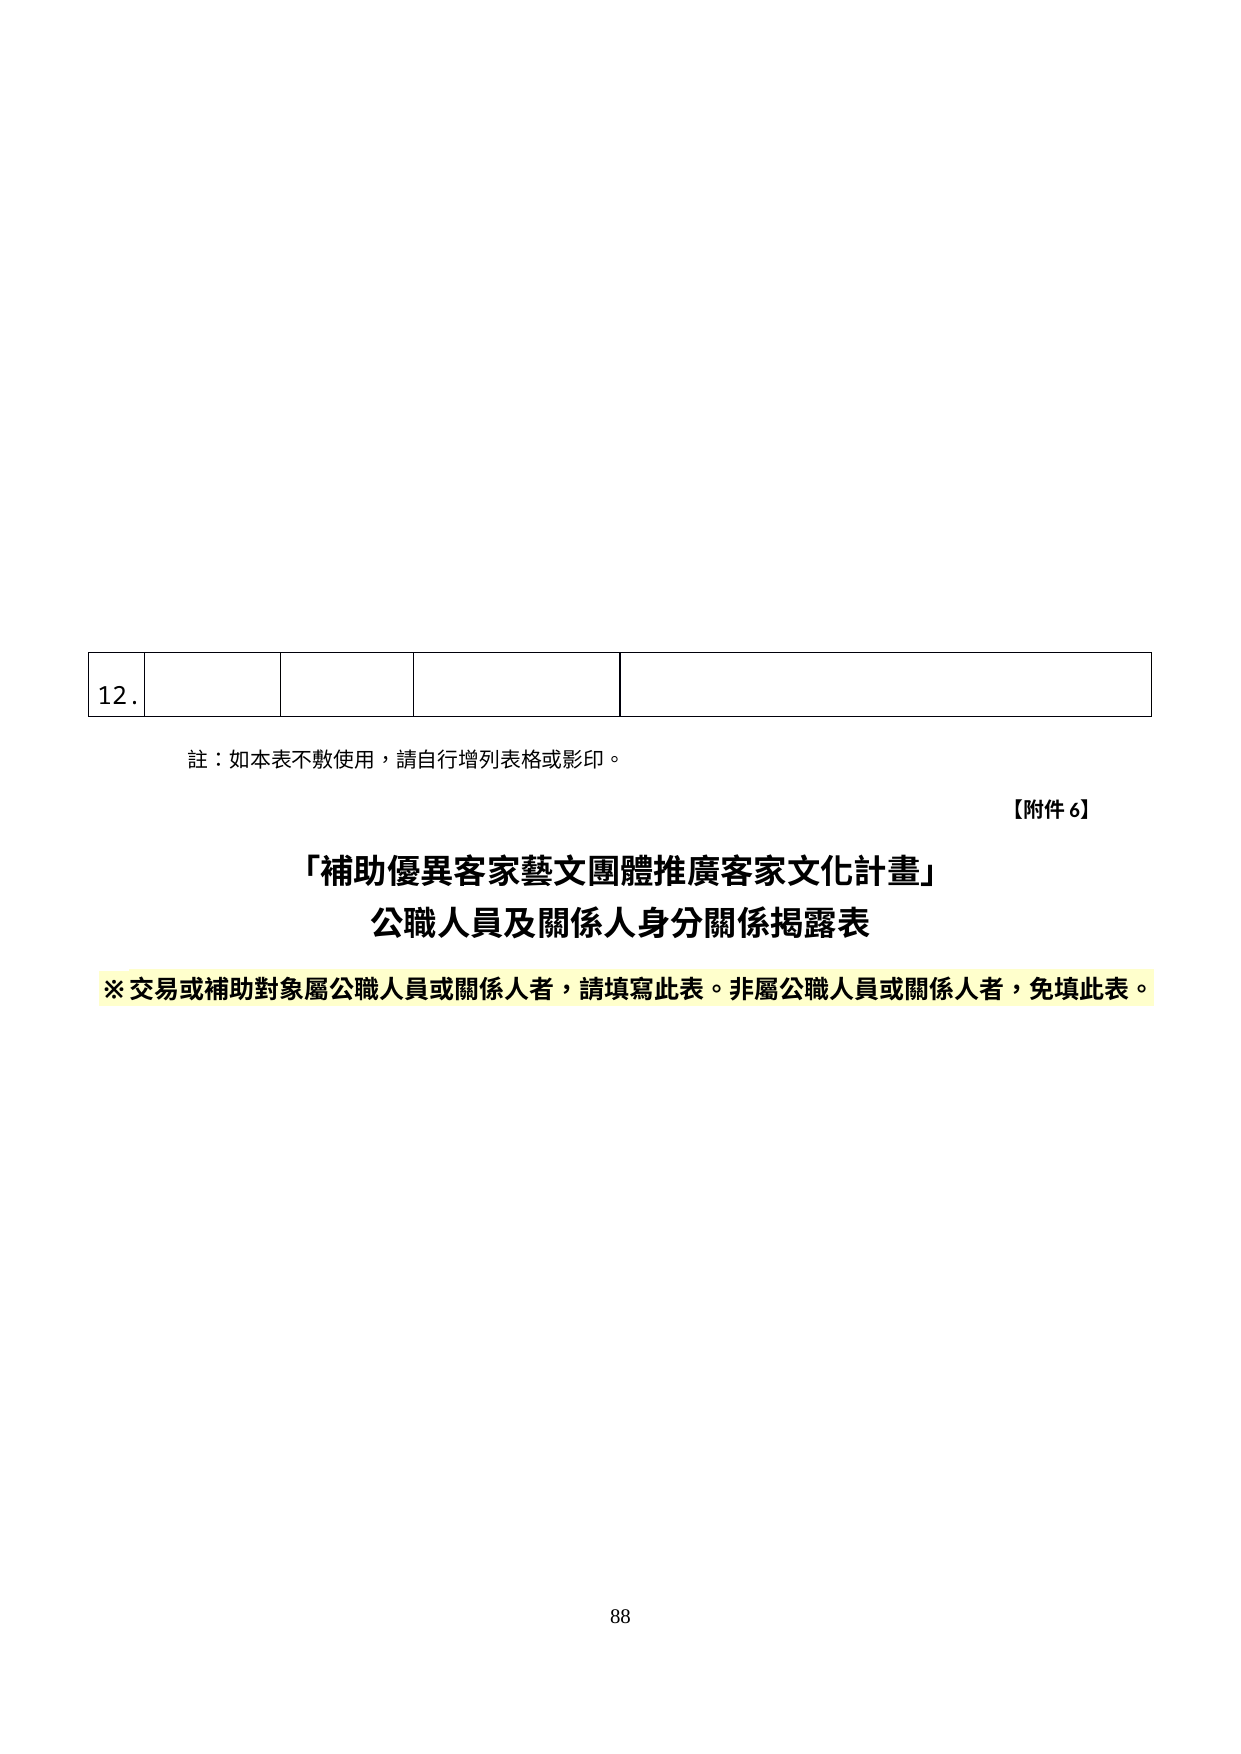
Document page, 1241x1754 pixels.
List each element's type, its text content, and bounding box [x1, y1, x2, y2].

table_cell [414, 653, 619, 716]
table_cell [145, 653, 280, 716]
table_cell [621, 653, 1151, 716]
text 「補助優異客家藝文團體推廣客家文化計畫」 [187, 785, 1142, 894]
text ※交易或補助對象屬公職人員或關係人者，請填寫此表。非屬公職人員或關係人者，免填此表。 [99, 946, 1177, 1008]
text 【附件6】 [1002, 793, 1127, 823]
table_cell 12. [89, 653, 144, 716]
text 公職人員及關係人身分關係揭露表 [187, 894, 1053, 946]
table_cell [281, 653, 413, 716]
text 註：如本表不敷使用，請自行增列表格或影印。 [187, 717, 1053, 779]
